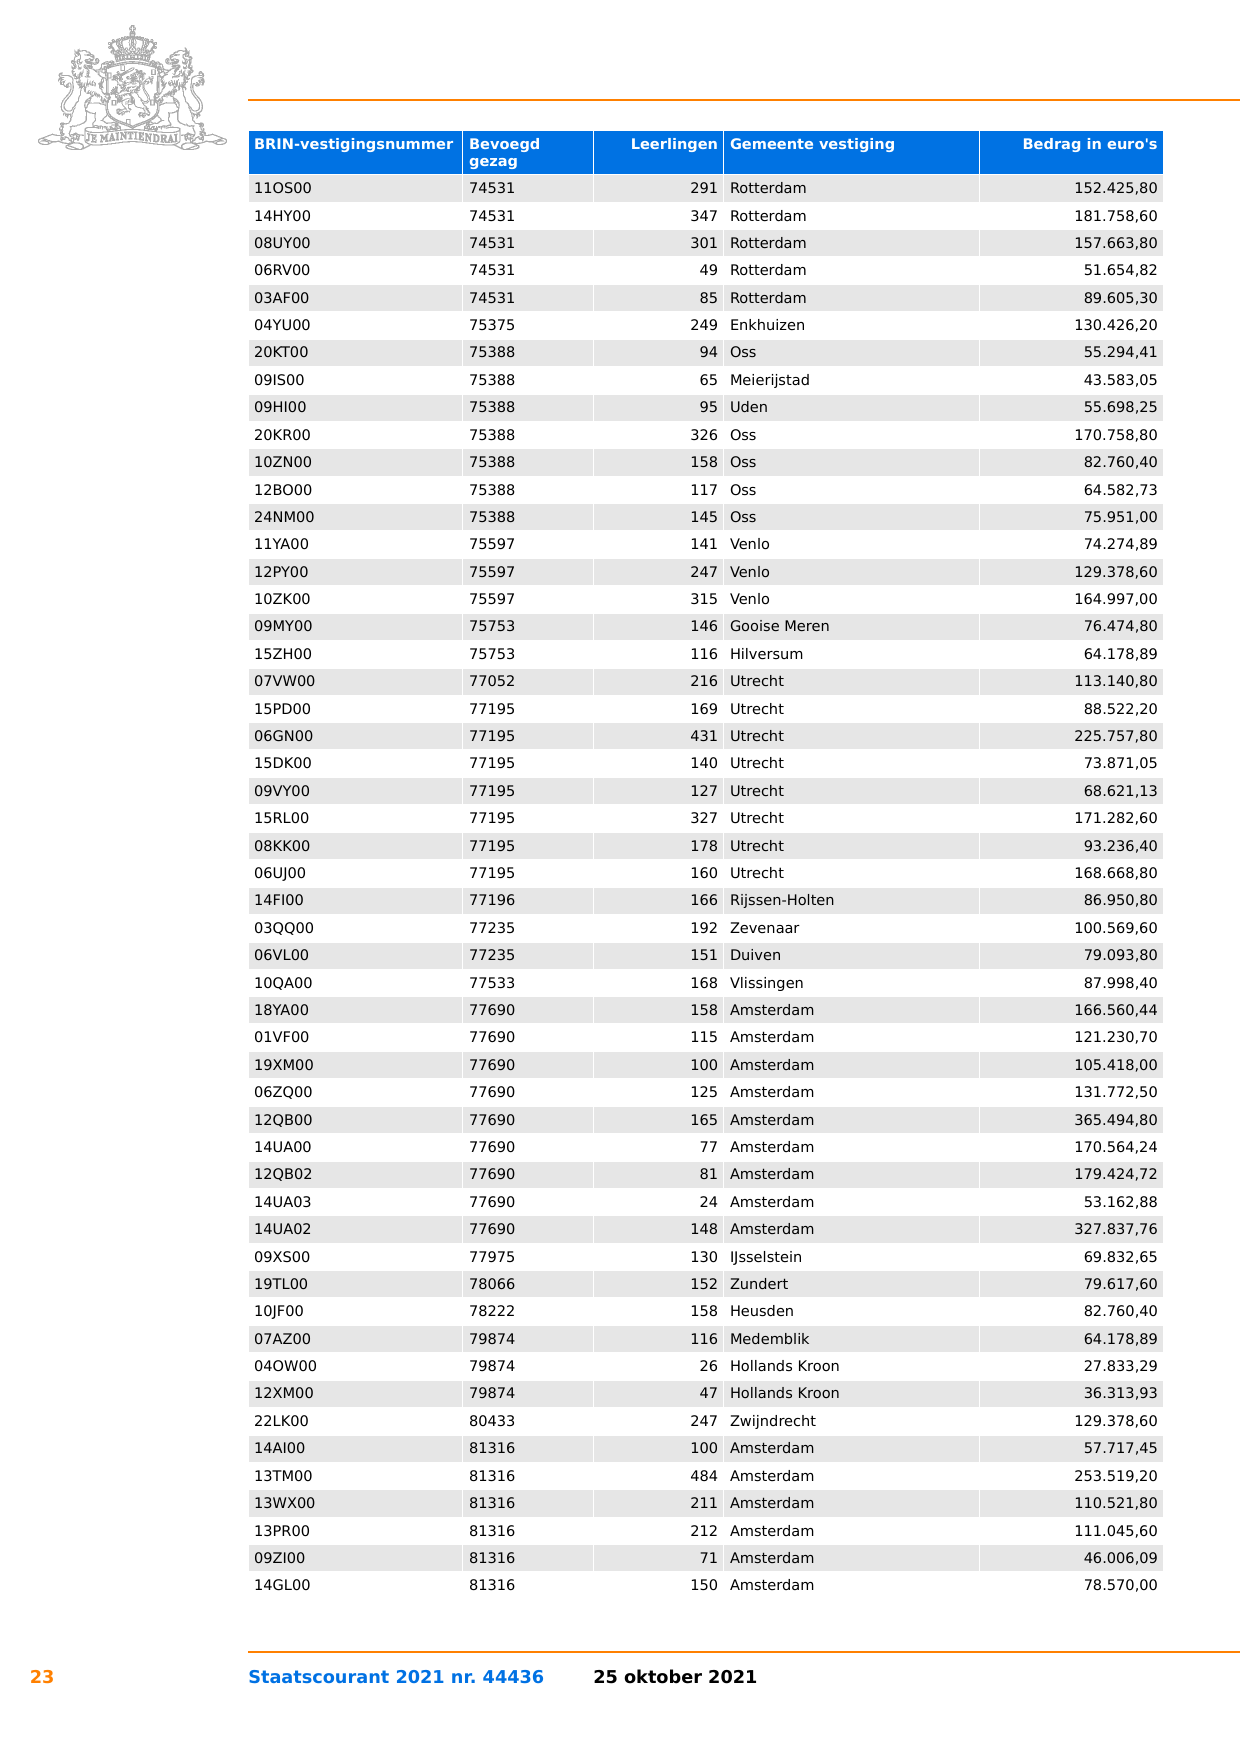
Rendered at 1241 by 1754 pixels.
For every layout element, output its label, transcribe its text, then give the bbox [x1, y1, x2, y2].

table_cell 55.294,41 [980, 340, 1163, 366]
table_cell Hollands Kroon [724, 1381, 979, 1407]
table_cell 168 [594, 970, 723, 996]
table_cell 57.717,45 [980, 1436, 1163, 1462]
table_cell Utrecht [724, 860, 979, 887]
table_cell Oss [724, 504, 979, 530]
table_cell 08KK00 [249, 833, 462, 859]
table_cell 365.494,80 [980, 1107, 1163, 1133]
table_cell 03QQ00 [249, 915, 462, 941]
table_cell 74531 [463, 175, 593, 202]
table_cell 110.521,80 [980, 1490, 1163, 1517]
table_cell 100 [594, 1052, 723, 1078]
table_cell 89.605,30 [980, 285, 1163, 311]
table_cell 113.140,80 [980, 669, 1163, 695]
table_cell 20KT00 [249, 340, 462, 366]
table_cell Hilversum [724, 641, 979, 667]
table_cell 18YA00 [249, 997, 462, 1023]
table_cell 77195 [463, 833, 593, 859]
table_cell 315 [594, 586, 723, 613]
table_cell Utrecht [724, 805, 979, 832]
table_cell 152.425,80 [980, 175, 1163, 202]
table_cell 78066 [463, 1271, 593, 1297]
table_header Gemeente vestiging [724, 131, 979, 174]
table_cell 166 [594, 888, 723, 914]
table_cell 69.832,65 [980, 1244, 1163, 1270]
table_cell Amsterdam [724, 1490, 979, 1517]
table_cell 06VL00 [249, 943, 462, 969]
table_cell Venlo [724, 559, 979, 585]
table_cell 130 [594, 1244, 723, 1270]
table_cell 06UJ00 [249, 860, 462, 887]
table_cell 81316 [463, 1490, 593, 1517]
table_cell 75388 [463, 477, 593, 503]
table_cell 164.997,00 [980, 586, 1163, 613]
table_cell 49 [594, 258, 723, 284]
table_cell 55.698,25 [980, 395, 1163, 421]
table_cell Amsterdam [724, 1025, 979, 1051]
table_cell 93.236,40 [980, 833, 1163, 859]
table_cell 73.871,05 [980, 751, 1163, 777]
table_cell 179.424,72 [980, 1162, 1163, 1188]
table_cell 77 [594, 1134, 723, 1161]
table_cell 77690 [463, 1162, 593, 1188]
table_cell 85 [594, 285, 723, 311]
table_cell 249 [594, 312, 723, 339]
table_cell 326 [594, 422, 723, 448]
table_cell 77235 [463, 915, 593, 941]
table_cell Vlissingen [724, 970, 979, 996]
table_cell 171.282,60 [980, 805, 1163, 832]
table_cell 327 [594, 805, 723, 832]
table_cell 14AI00 [249, 1436, 462, 1462]
table_cell Zwijndrecht [724, 1408, 979, 1434]
table_cell 12BO00 [249, 477, 462, 503]
table_cell 06RV00 [249, 258, 462, 284]
table_cell 181.758,60 [980, 203, 1163, 229]
table_cell Rotterdam [724, 230, 979, 256]
table_cell 170.758,80 [980, 422, 1163, 448]
table_cell 146 [594, 614, 723, 640]
table_cell 14UA03 [249, 1189, 462, 1215]
table_cell 09XS00 [249, 1244, 462, 1270]
table_cell 247 [594, 559, 723, 585]
table_cell 81316 [463, 1518, 593, 1544]
table_cell 160 [594, 860, 723, 887]
table_cell Zundert [724, 1271, 979, 1297]
table_cell Utrecht [724, 723, 979, 749]
table_cell 79874 [463, 1353, 593, 1380]
table_cell 01VF00 [249, 1025, 462, 1051]
table_cell 121.230,70 [980, 1025, 1163, 1051]
table_cell 07VW00 [249, 669, 462, 695]
table_cell 13TM00 [249, 1463, 462, 1489]
table_cell Enkhuizen [724, 312, 979, 339]
table_cell 225.757,80 [980, 723, 1163, 749]
table_cell 77052 [463, 669, 593, 695]
table_cell 130.426,20 [980, 312, 1163, 339]
table_cell Hollands Kroon [724, 1353, 979, 1380]
table_cell Amsterdam [724, 1134, 979, 1161]
table_cell 77195 [463, 860, 593, 887]
table_cell 81316 [463, 1436, 593, 1462]
table_cell Amsterdam [724, 1463, 979, 1489]
table_cell 07AZ00 [249, 1326, 462, 1352]
table_cell 212 [594, 1518, 723, 1544]
table_cell Oss [724, 477, 979, 503]
table_cell 158 [594, 997, 723, 1023]
table_cell 74531 [463, 285, 593, 311]
table_cell 74531 [463, 258, 593, 284]
table_cell 192 [594, 915, 723, 941]
table_cell 46.006,09 [980, 1545, 1163, 1571]
table_cell Venlo [724, 531, 979, 558]
table_cell 76.474,80 [980, 614, 1163, 640]
table_cell 75375 [463, 312, 593, 339]
table_cell 95 [594, 395, 723, 421]
table_cell 247 [594, 1408, 723, 1434]
table_cell 79874 [463, 1326, 593, 1352]
table_cell 53.162,88 [980, 1189, 1163, 1215]
table_cell 77195 [463, 805, 593, 832]
table_cell 06GN00 [249, 723, 462, 749]
table_cell 75597 [463, 531, 593, 558]
table_cell 12QB02 [249, 1162, 462, 1188]
table_cell 77690 [463, 1052, 593, 1078]
table_cell 77690 [463, 1025, 593, 1051]
table_cell 253.519,20 [980, 1463, 1163, 1489]
table_cell Rotterdam [724, 175, 979, 202]
table_cell Amsterdam [724, 1079, 979, 1106]
table_cell Amsterdam [724, 1189, 979, 1215]
table_cell 129.378,60 [980, 1408, 1163, 1434]
table_cell 484 [594, 1463, 723, 1489]
table_cell 127 [594, 778, 723, 804]
table_cell 129.378,60 [980, 559, 1163, 585]
table_cell 12QB00 [249, 1107, 462, 1133]
table_cell Utrecht [724, 751, 979, 777]
table_cell 65 [594, 367, 723, 393]
table_cell 10QA00 [249, 970, 462, 996]
table_cell 04OW00 [249, 1353, 462, 1380]
table_cell 216 [594, 669, 723, 695]
table_cell 77533 [463, 970, 593, 996]
table_cell 74531 [463, 203, 593, 229]
table_cell 347 [594, 203, 723, 229]
table_cell 75753 [463, 614, 593, 640]
table_cell 88.522,20 [980, 696, 1163, 722]
table_cell 12XM00 [249, 1381, 462, 1407]
table_cell 14HY00 [249, 203, 462, 229]
table_cell 141 [594, 531, 723, 558]
table_cell 64.178,89 [980, 1326, 1163, 1352]
table_cell 15RL00 [249, 805, 462, 832]
table_cell 09ZI00 [249, 1545, 462, 1571]
table_cell Amsterdam [724, 1107, 979, 1133]
table_cell 81 [594, 1162, 723, 1188]
table_cell 19TL00 [249, 1271, 462, 1297]
table_cell 81316 [463, 1463, 593, 1489]
table_cell 158 [594, 1299, 723, 1325]
table_cell 09VY00 [249, 778, 462, 804]
table_cell 13PR00 [249, 1518, 462, 1544]
table_cell 09MY00 [249, 614, 462, 640]
table_cell 178 [594, 833, 723, 859]
table_cell Oss [724, 422, 979, 448]
table_cell Utrecht [724, 669, 979, 695]
table_cell 20KR00 [249, 422, 462, 448]
table_cell Amsterdam [724, 1052, 979, 1078]
table_cell Amsterdam [724, 1573, 979, 1599]
table_cell 24NM00 [249, 504, 462, 530]
table_cell 168.668,80 [980, 860, 1163, 887]
table_cell 100 [594, 1436, 723, 1462]
picture [38, 25, 227, 150]
table_cell 09HI00 [249, 395, 462, 421]
table_cell 77195 [463, 723, 593, 749]
table_cell 105.418,00 [980, 1052, 1163, 1078]
table_cell 77690 [463, 1216, 593, 1243]
table_cell 04YU00 [249, 312, 462, 339]
table_cell 75388 [463, 504, 593, 530]
table_cell 125 [594, 1079, 723, 1106]
table_cell 211 [594, 1490, 723, 1517]
table_cell 77690 [463, 1107, 593, 1133]
table_cell 26 [594, 1353, 723, 1380]
table_cell 11YA00 [249, 531, 462, 558]
table_header Bevoegd gezag [463, 131, 593, 174]
table_cell 81316 [463, 1545, 593, 1571]
table_cell Amsterdam [724, 1518, 979, 1544]
table_cell 74.274,89 [980, 531, 1163, 558]
table_cell 22LK00 [249, 1408, 462, 1434]
table_cell 10ZK00 [249, 586, 462, 613]
table_cell 166.560,44 [980, 997, 1163, 1023]
table_cell 43.583,05 [980, 367, 1163, 393]
table_cell 140 [594, 751, 723, 777]
table_cell Amsterdam [724, 1162, 979, 1188]
table_cell 08UY00 [249, 230, 462, 256]
table_cell 15PD00 [249, 696, 462, 722]
table_cell 151 [594, 943, 723, 969]
table_cell 14UA02 [249, 1216, 462, 1243]
table_cell 117 [594, 477, 723, 503]
table_cell 165 [594, 1107, 723, 1133]
table_cell 27.833,29 [980, 1353, 1163, 1380]
table_cell Rotterdam [724, 258, 979, 284]
table_cell IJsselstein [724, 1244, 979, 1270]
table_cell 78222 [463, 1299, 593, 1325]
table_cell 115 [594, 1025, 723, 1051]
table_cell 68.621,13 [980, 778, 1163, 804]
table_cell 36.313,93 [980, 1381, 1163, 1407]
table_cell 170.564,24 [980, 1134, 1163, 1161]
table_cell 19XM00 [249, 1052, 462, 1078]
table_cell Heusden [724, 1299, 979, 1325]
table_cell 75.951,00 [980, 504, 1163, 530]
table_header Bedrag in euro's [980, 131, 1163, 174]
table_cell 82.760,40 [980, 449, 1163, 476]
table_cell Uden [724, 395, 979, 421]
table_cell 77975 [463, 1244, 593, 1270]
table_cell 14FI00 [249, 888, 462, 914]
table_cell 74531 [463, 230, 593, 256]
table_cell Oss [724, 340, 979, 366]
table_cell Venlo [724, 586, 979, 613]
table_cell 12PY00 [249, 559, 462, 585]
table_cell 77690 [463, 997, 593, 1023]
table_cell Amsterdam [724, 1216, 979, 1243]
table_cell 78.570,00 [980, 1573, 1163, 1599]
table_cell Gooise Meren [724, 614, 979, 640]
table_cell 24 [594, 1189, 723, 1215]
table_cell Rotterdam [724, 203, 979, 229]
table_cell 15DK00 [249, 751, 462, 777]
table_cell 301 [594, 230, 723, 256]
table_cell 116 [594, 1326, 723, 1352]
table_cell 169 [594, 696, 723, 722]
table_cell 148 [594, 1216, 723, 1243]
table_cell 75597 [463, 559, 593, 585]
table_cell 06ZQ00 [249, 1079, 462, 1106]
table_cell 431 [594, 723, 723, 749]
table_cell 47 [594, 1381, 723, 1407]
table_cell 94 [594, 340, 723, 366]
table_cell 51.654,82 [980, 258, 1163, 284]
table_cell Rijssen-Holten [724, 888, 979, 914]
table_cell Oss [724, 449, 979, 476]
table_cell 80433 [463, 1408, 593, 1434]
table_cell 71 [594, 1545, 723, 1571]
table_cell 79874 [463, 1381, 593, 1407]
table_cell 75388 [463, 395, 593, 421]
table_cell Utrecht [724, 778, 979, 804]
table_header BRIN-vestigingsnummer [249, 131, 462, 174]
table_cell 09IS00 [249, 367, 462, 393]
table_cell 77195 [463, 696, 593, 722]
table_cell Zevenaar [724, 915, 979, 941]
table_cell 77196 [463, 888, 593, 914]
table_cell 82.760,40 [980, 1299, 1163, 1325]
table_cell 158 [594, 449, 723, 476]
table_cell 100.569,60 [980, 915, 1163, 941]
table_cell 291 [594, 175, 723, 202]
table_cell 03AF00 [249, 285, 462, 311]
table_cell 75753 [463, 641, 593, 667]
table_cell Amsterdam [724, 1545, 979, 1571]
table_cell Medemblik [724, 1326, 979, 1352]
table_cell 131.772,50 [980, 1079, 1163, 1106]
table_cell 327.837,76 [980, 1216, 1163, 1243]
table_cell 15ZH00 [249, 641, 462, 667]
table_cell 77690 [463, 1079, 593, 1106]
table_cell 10ZN00 [249, 449, 462, 476]
table_cell 75388 [463, 422, 593, 448]
table_cell Amsterdam [724, 1436, 979, 1462]
table_cell 64.582,73 [980, 477, 1163, 503]
table_cell 75597 [463, 586, 593, 613]
table_header Leerlingen [594, 131, 723, 174]
table_cell 79.617,60 [980, 1271, 1163, 1297]
table_cell 75388 [463, 340, 593, 366]
table_cell Duiven [724, 943, 979, 969]
table_cell 10JF00 [249, 1299, 462, 1325]
table_cell 150 [594, 1573, 723, 1599]
table_cell 13WX00 [249, 1490, 462, 1517]
table_cell 81316 [463, 1573, 593, 1599]
table_cell 77690 [463, 1134, 593, 1161]
table_cell 77235 [463, 943, 593, 969]
table_cell 77690 [463, 1189, 593, 1215]
table_cell 152 [594, 1271, 723, 1297]
table_cell Amsterdam [724, 997, 979, 1023]
table_cell Utrecht [724, 833, 979, 859]
table_cell 79.093,80 [980, 943, 1163, 969]
table_cell 77195 [463, 751, 593, 777]
table_cell 87.998,40 [980, 970, 1163, 996]
table_cell 11OS00 [249, 175, 462, 202]
table_cell 116 [594, 641, 723, 667]
table_cell 111.045,60 [980, 1518, 1163, 1544]
table_cell Rotterdam [724, 285, 979, 311]
table_cell 14UA00 [249, 1134, 462, 1161]
table_cell Meierijstad [724, 367, 979, 393]
table_cell 75388 [463, 367, 593, 393]
table_cell 64.178,89 [980, 641, 1163, 667]
table_cell 14GL00 [249, 1573, 462, 1599]
table_cell Utrecht [724, 696, 979, 722]
table_cell 157.663,80 [980, 230, 1163, 256]
table_cell 145 [594, 504, 723, 530]
table_cell 86.950,80 [980, 888, 1163, 914]
table_cell 77195 [463, 778, 593, 804]
table_cell 75388 [463, 449, 593, 476]
